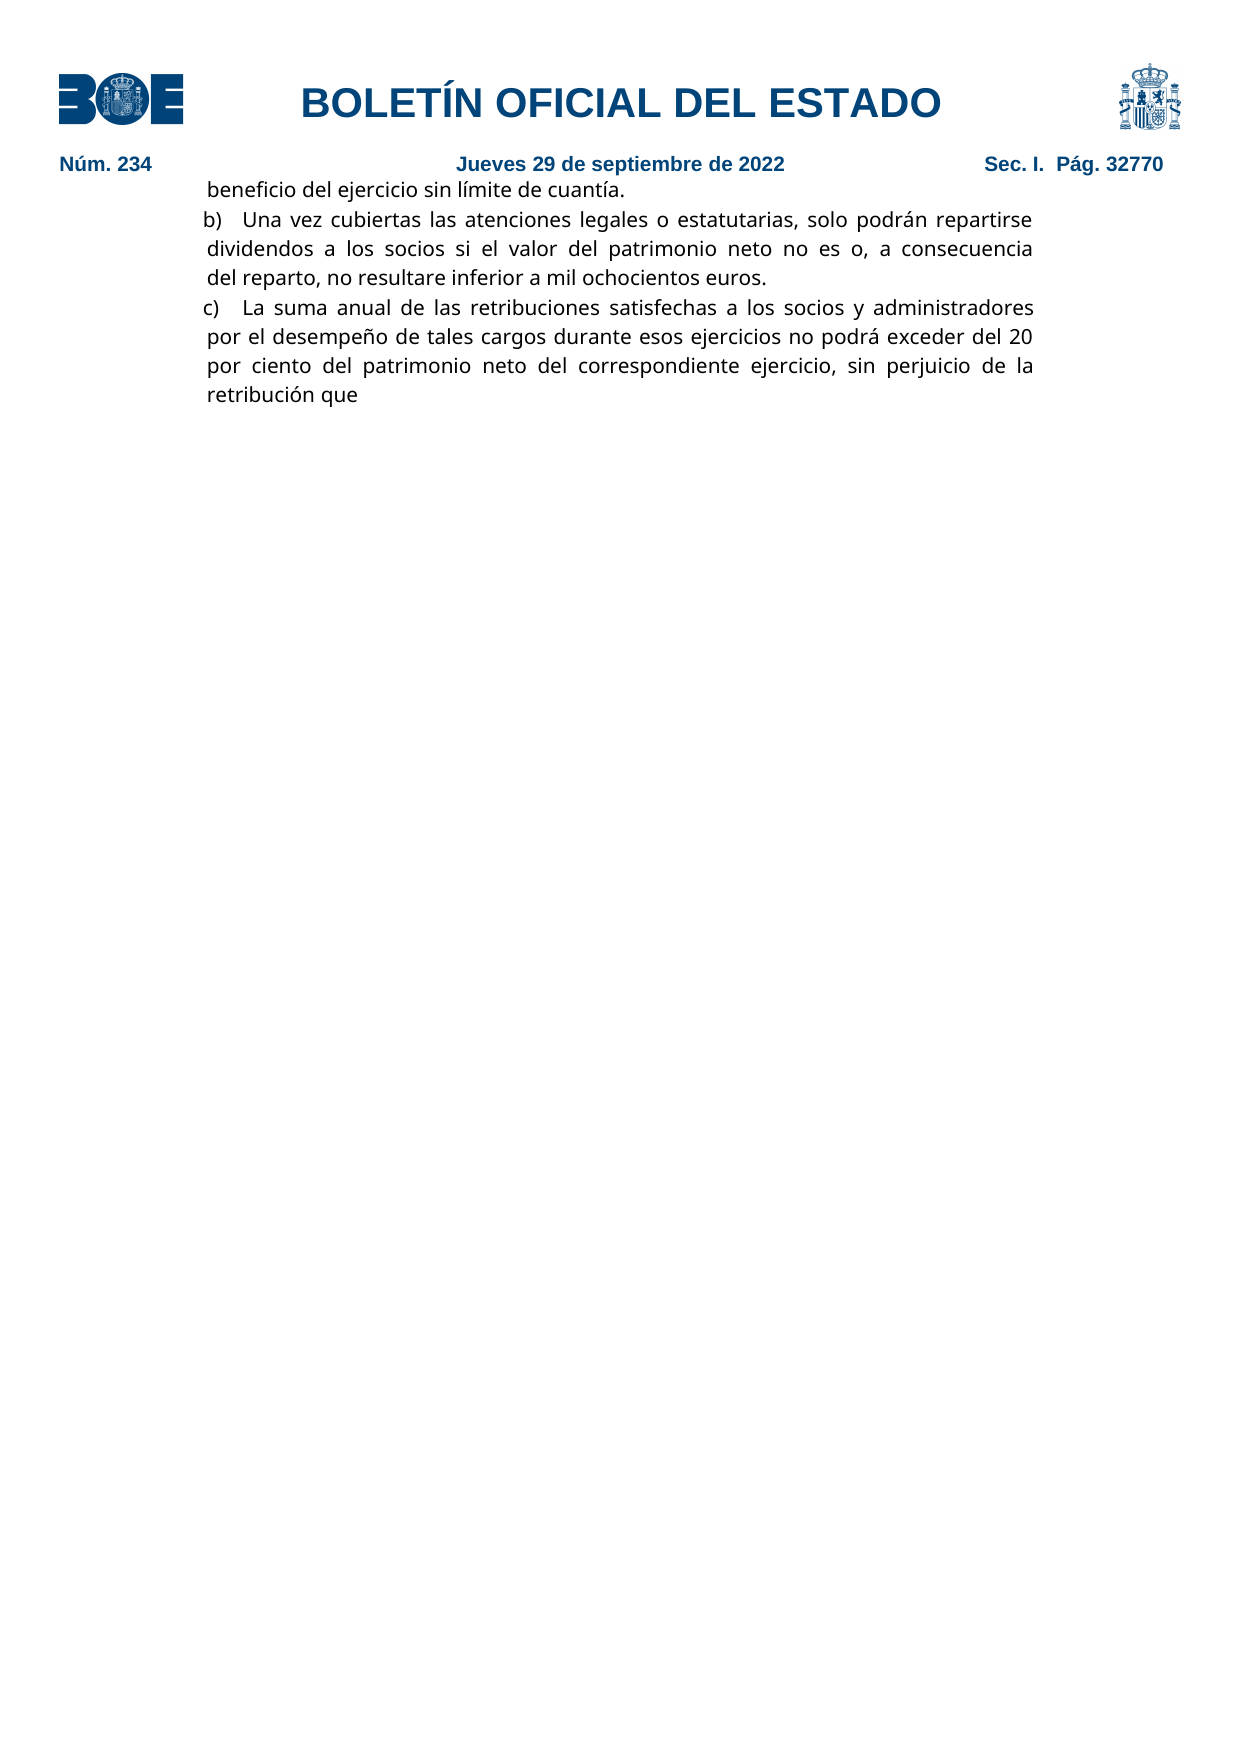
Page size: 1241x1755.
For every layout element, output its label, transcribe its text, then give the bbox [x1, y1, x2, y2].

list La suma anual de las retribuciones satisfechas a los socios y administradores por el desempeño de tales cargos durante esos ejercicios no podrá exceder del 20 por ciento del patrimonio neto del correspondiente ejercicio, sin perjuicio de la retribución que [167, 293, 1034, 409]
list beneficio del ejercicio sin límite de cuantía. [167, 175, 1034, 204]
list Una vez cubiertas las atenciones legales o estatutarias, solo podrán repartirse dividendos a los socios si el valor del patrimonio neto no es o, a consecuencia del reparto, no resultare inferior a mil ochocientos euros. [167, 205, 1034, 292]
